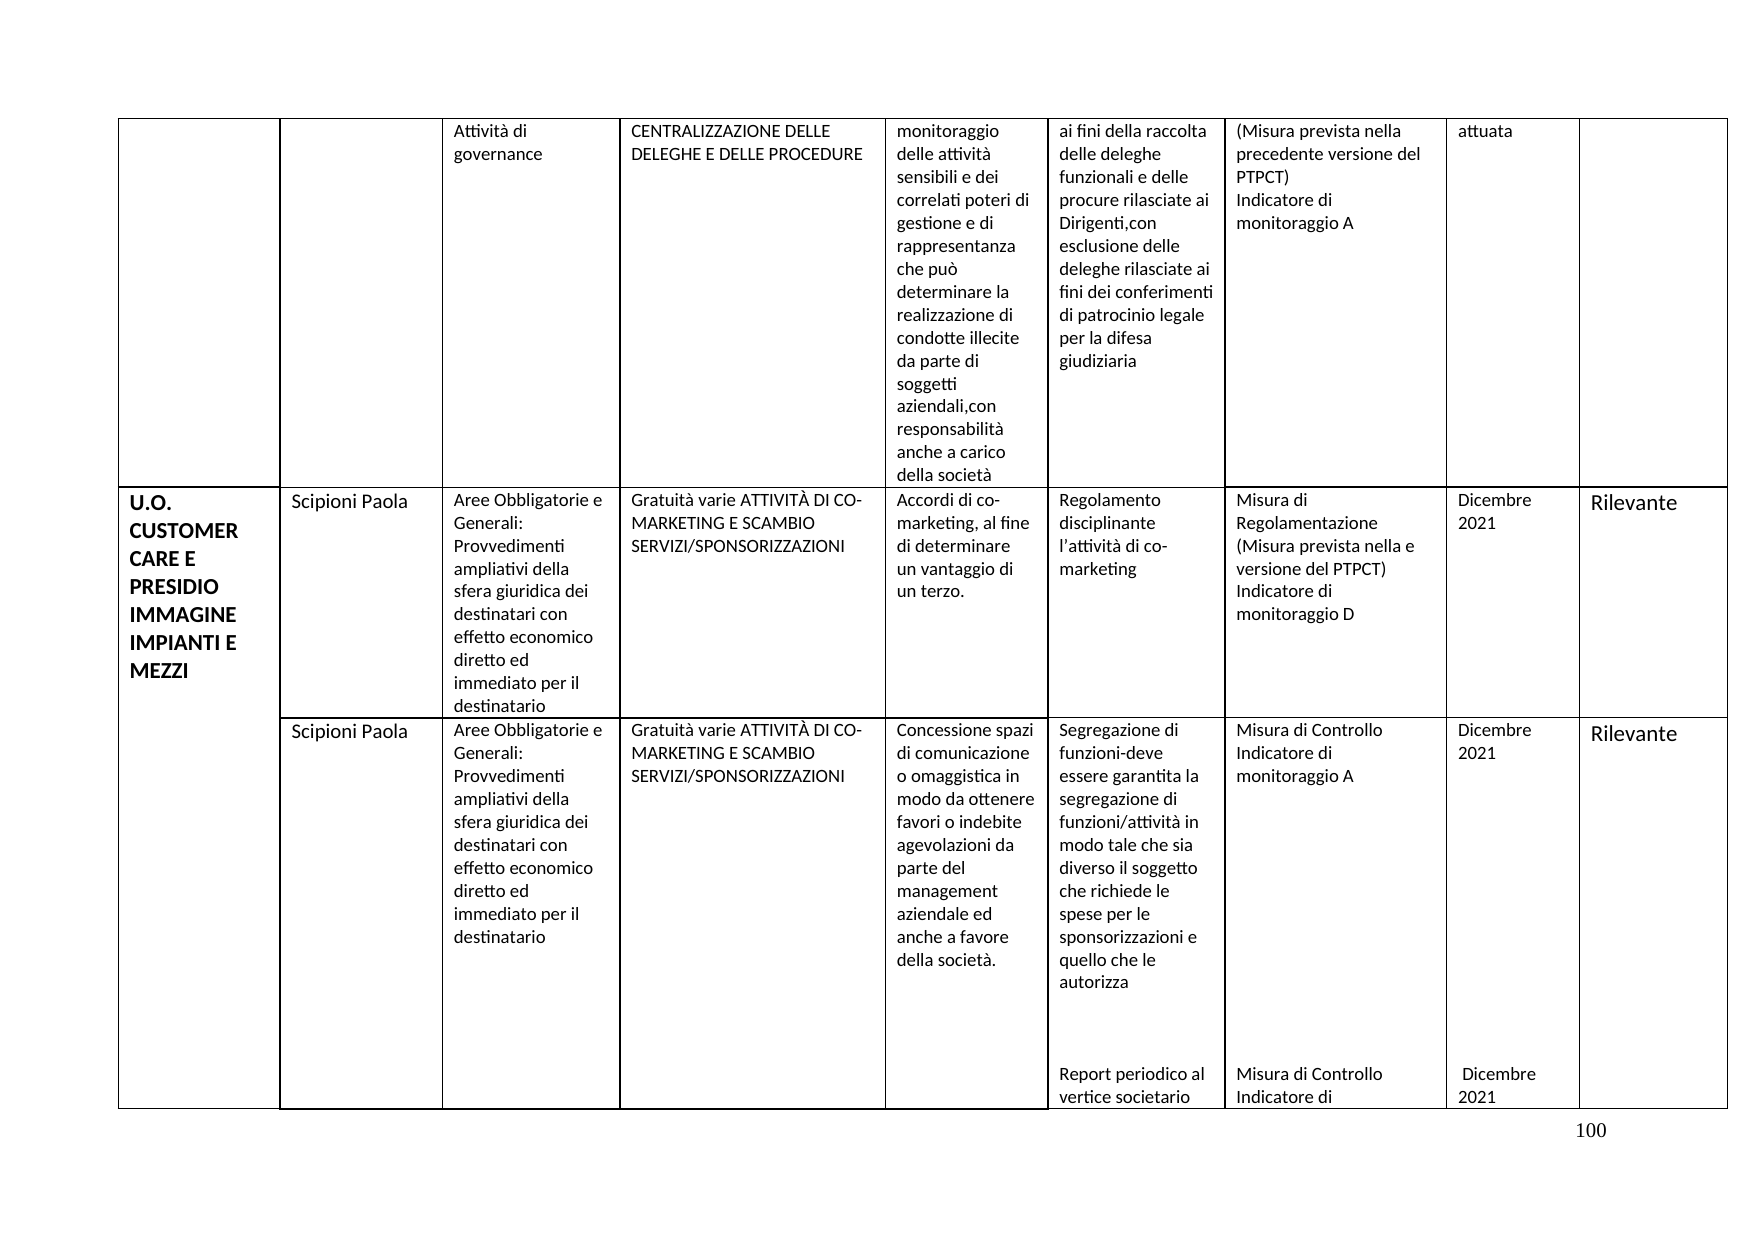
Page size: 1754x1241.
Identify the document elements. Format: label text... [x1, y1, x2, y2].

table_cell Misura di Regolamentazione (Misura prevista nella e versione del PTPCT) Indicatore di monitoraggio D [1226, 488, 1446, 717]
table_cell CENTRALIZZAZIONE DELLE DELEGHE E DELLE PROCEDURE [621, 119, 885, 486]
table_cell [119, 119, 279, 486]
table_cell Aree Obbligatorie e Generali: Provvedimenti ampliativi della sfera giuridica dei destinatari con effetto economico diretto ed immediato per il destinatario [443, 719, 619, 1108]
table_cell monitoraggio delle attività sensibili e dei correlati poteri di gestione e di rappresentanza che può determinare la realizzazione di condotte illecite da parte di soggetti aziendali,con responsabilità anche a carico della società [886, 119, 1047, 486]
table_cell [1580, 119, 1727, 486]
table_cell Segregazione di funzioni-deve essere garantita la segregazione di funzioni/attività in modo tale che sia diverso il soggetto che richiede le spese per le sponsorizzazioni e quello che le autorizza Report periodico al vertice societario [1049, 718, 1224, 1108]
table_cell Regolamento disciplinante l’attività di co-marketing [1049, 488, 1224, 717]
table_cell Attività di governance [443, 119, 619, 486]
table_cell Scipioni Paola [281, 719, 442, 1108]
table_cell Concessione spazi di comunicazione o omaggistica in modo da ottenere favori o indebite agevolazioni da parte del management aziendale ed anche a favore della società. [886, 719, 1047, 1108]
table_cell attuata [1447, 119, 1579, 486]
table_cell Dicembre 2021 [1447, 488, 1579, 717]
table_cell Rilevante [1580, 718, 1727, 1108]
table_cell [281, 119, 442, 486]
table_cell (Misura prevista nella precedente versione del PTPCT) Indicatore di monitoraggio A [1226, 119, 1446, 486]
table_cell Aree Obbligatorie e Generali: Provvedimenti ampliativi della sfera giuridica dei destinatari con effetto economico diretto ed immediato per il destinatario [443, 488, 619, 717]
table_cell U.O. CUSTOMER CARE E PRESIDIO IMMAGINE IMPIANTI E MEZZI [119, 488, 279, 1108]
table_cell Rilevante [1580, 488, 1727, 717]
table_cell ai fini della raccolta delle deleghe funzionali e delle procure rilasciate ai Dirigenti,con esclusione delle deleghe rilasciate ai fini dei conferimenti di patrocinio legale per la difesa giudiziaria [1049, 119, 1224, 486]
table_cell Gratuità varie ATTIVITÀ DI CO- MARKETING E SCAMBIO SERVIZI/SPONSORIZZAZIONI [621, 488, 885, 717]
table_cell Scipioni Paola [281, 488, 442, 717]
table_cell Dicembre 2021 Dicembre 2021 [1447, 718, 1579, 1108]
table_cell Misura di Controllo Indicatore di monitoraggio A Misura di Controllo Indicatore di [1226, 718, 1446, 1108]
table_cell Accordi di co-marketing, al fine di determinare un vantaggio di un terzo. [886, 488, 1047, 717]
table_cell Gratuità varie ATTIVITÀ DI CO- MARKETING E SCAMBIO SERVIZI/SPONSORIZZAZIONI [621, 719, 885, 1108]
